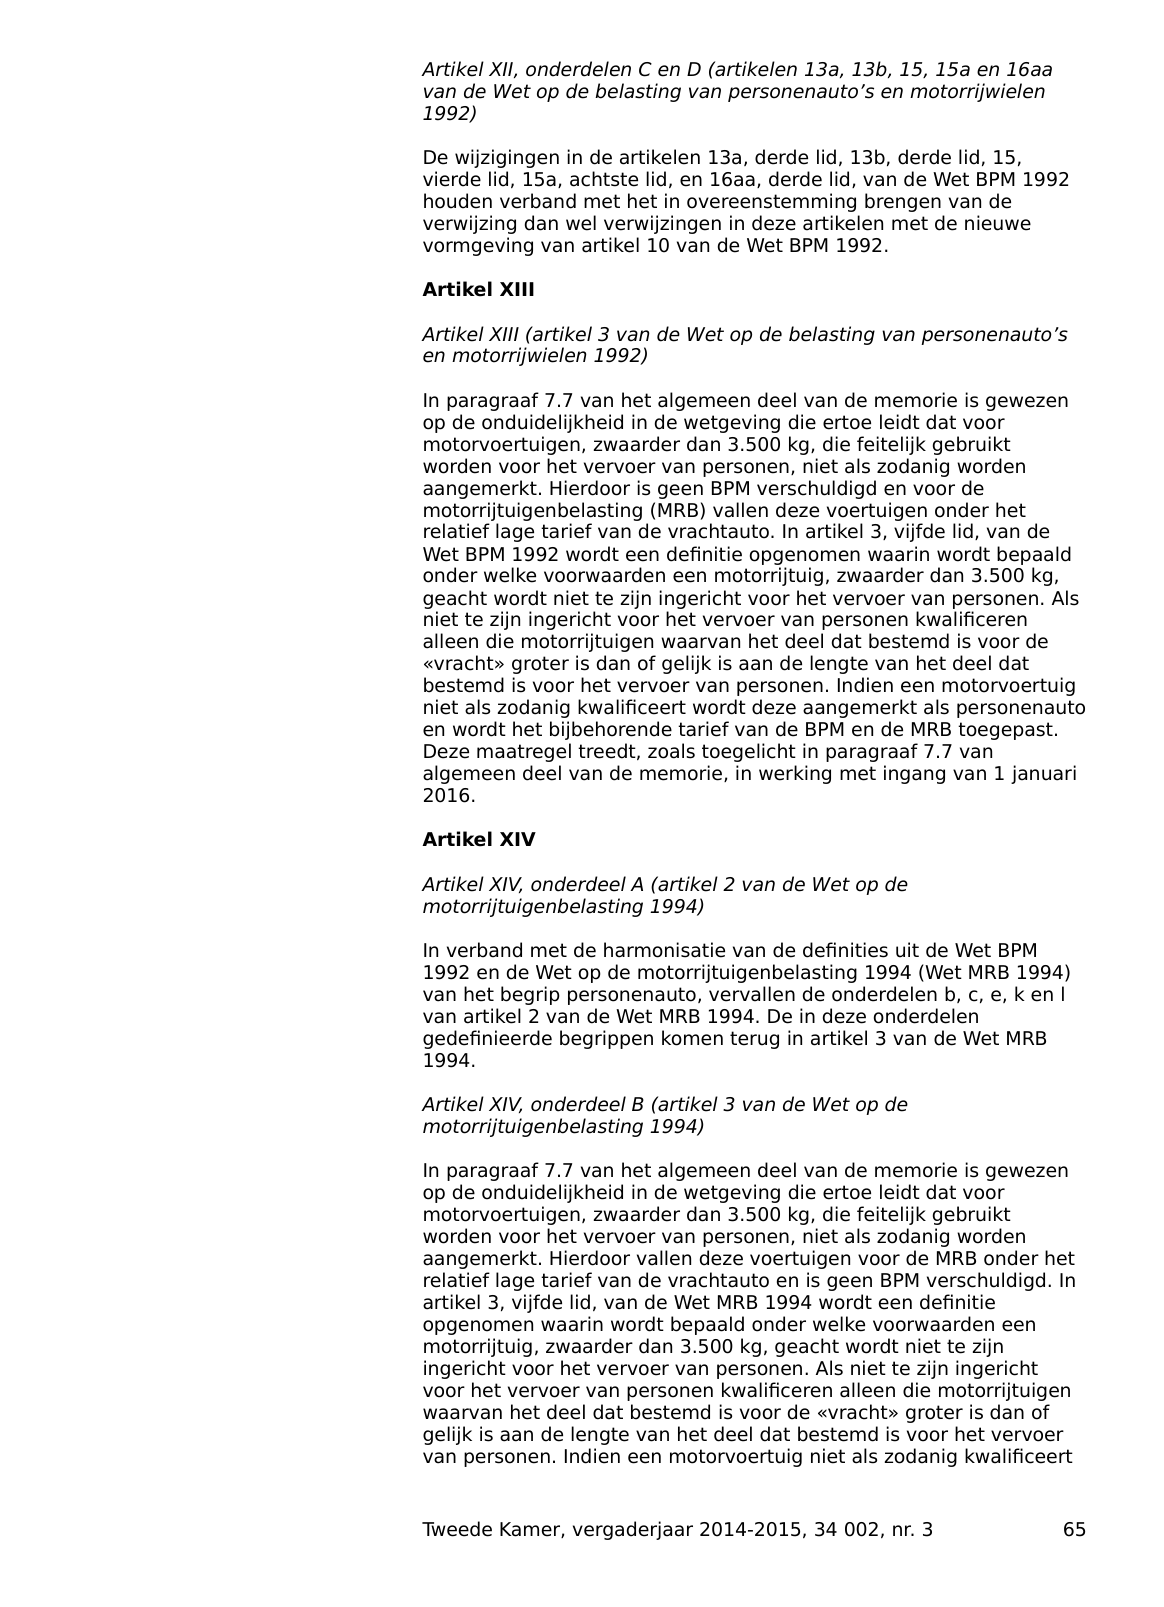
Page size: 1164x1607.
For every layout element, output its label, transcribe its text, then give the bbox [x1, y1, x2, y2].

text In paragraaf 7.7 van het algemeen deel van de memorie is gewezen op de onduidelijkheid in de wetgeving die ertoe leidt dat voor motorvoertuigen, zwaarder dan 3.500 kg, die feitelijk gebruikt worden voor het vervoer van personen, niet als zodanig worden aangemerkt. Hierdoor vallen deze voertuigen voor de MRB onder het relatief lage tarief van de vrachtauto en is geen BPM verschuldigd. In artikel 3, vijfde lid, van de Wet MRB 1994 wordt een definitie opgenomen waarin wordt bepaald onder welke voorwaarden een motorrijtuig, zwaarder dan 3.500 kg, geacht wordt niet te zijn ingericht voor het vervoer van personen. Als niet te zijn ingericht voor het vervoer van personen kwalificeren alleen die motorrijtuigen waarvan het deel dat bestemd is voor de «vracht» groter is dan of gelijk is aan de lengte van het deel dat bestemd is voor het vervoer van personen. Indien een motorvoertuig niet als zodanig kwalificeert [422, 1160, 1087, 1468]
text De wijzigingen in de artikelen 13a, derde lid, 13b, derde lid, 15, vierde lid, 15a, achtste lid, en 16aa, derde lid, van de Wet BPM 1992 houden verband met het in overeenstemming brengen van de verwijzing dan wel verwijzingen in deze artikelen met de nieuwe vormgeving van artikel 10 van de Wet BPM 1992. [422, 147, 1087, 257]
subtitle Artikel XIV [422, 829, 1087, 851]
text In verband met de harmonisatie van de definities uit de Wet BPM 1992 en de Wet op de motorrijtuigenbelasting 1994 (Wet MRB 1994) van het begrip personenauto, vervallen de onderdelen b, c, e, k en l van artikel 2 van de Wet MRB 1994. De in deze onderdelen gedefinieerde begrippen komen terug in artikel 3 van de Wet MRB 1994. [422, 940, 1087, 1072]
subtitle Artikel XIV, onderdeel B (artikel 3 van de Wet op de motorrijtuigenbelasting 1994) [422, 1094, 1087, 1138]
text In paragraaf 7.7 van het algemeen deel van de memorie is gewezen op de onduidelijkheid in de wetgeving die ertoe leidt dat voor motorvoertuigen, zwaarder dan 3.500 kg, die feitelijk gebruikt worden voor het vervoer van personen, niet als zodanig worden aangemerkt. Hierdoor is geen BPM verschuldigd en voor de motorrijtuigenbelasting (MRB) vallen deze voertuigen onder het relatief lage tarief van de vrachtauto. In artikel 3, vijfde lid, van de Wet BPM 1992 wordt een definitie opgenomen waarin wordt bepaald onder welke voorwaarden een motorrijtuig, zwaarder dan 3.500 kg, geacht wordt niet te zijn ingericht voor het vervoer van personen. Als niet te zijn ingericht voor het vervoer van personen kwalificeren alleen die motorrijtuigen waarvan het deel dat bestemd is voor de «vracht» groter is dan of gelijk is aan de lengte van het deel dat bestemd is voor het vervoer van personen. Indien een motorvoertuig niet als zodanig kwalificeert wordt deze aangemerkt als personenauto en wordt het bijbehorende tarief van de BPM en de MRB toegepast. Deze maatregel treedt, zoals toegelicht in paragraaf 7.7 van algemeen deel van de memorie, in werking met ingang van 1 januari 2016. [422, 389, 1087, 807]
subtitle Artikel XIII [422, 279, 1087, 301]
subtitle Artikel XII, onderdelen C en D (artikelen 13a, 13b, 15, 15a en 16aa van de Wet op de belasting van personenauto’s en motorrijwielen 1992) [422, 59, 1087, 125]
subtitle Artikel XIV, onderdeel A (artikel 2 van de Wet op de motorrijtuigenbelasting 1994) [422, 873, 1087, 917]
subtitle Artikel XIII (artikel 3 van de Wet op de belasting van personenauto’s en motorrijwielen 1992) [422, 323, 1087, 367]
